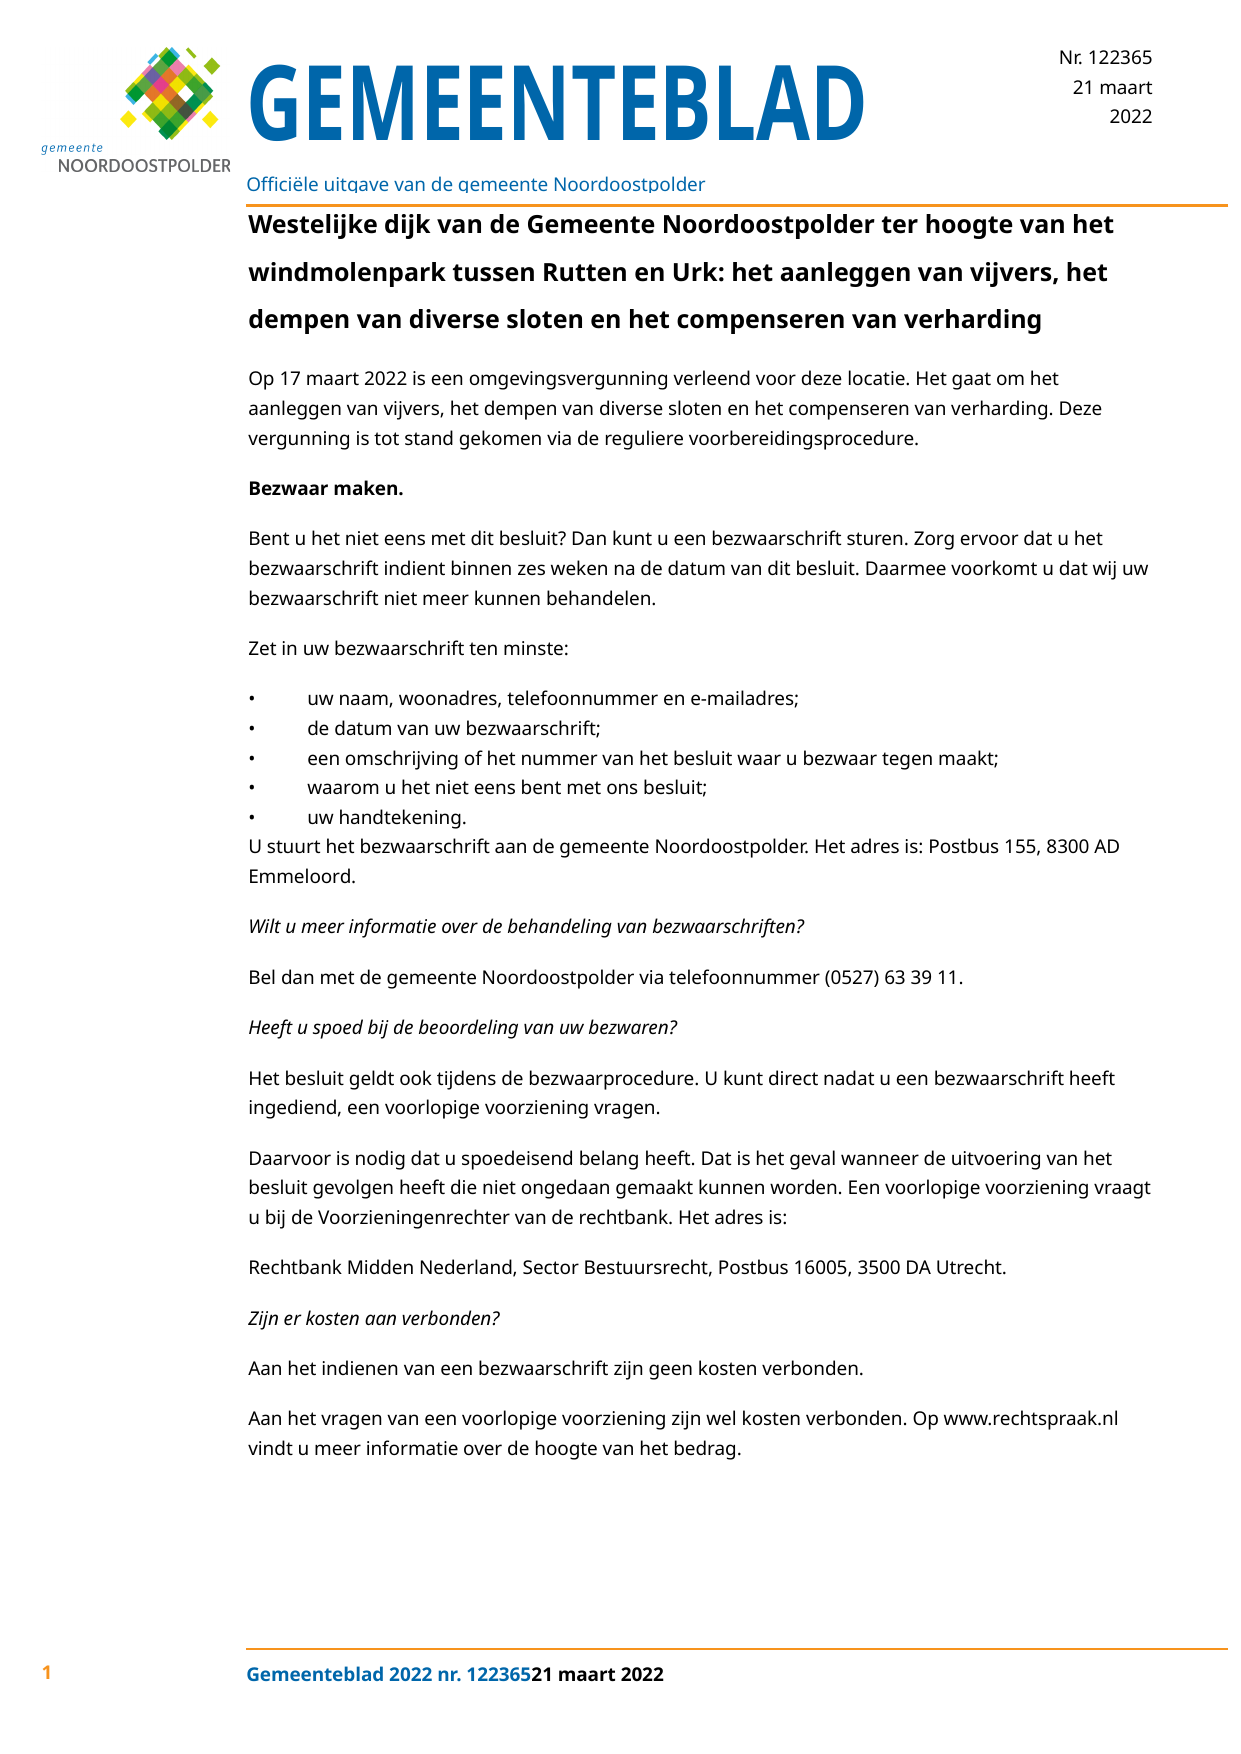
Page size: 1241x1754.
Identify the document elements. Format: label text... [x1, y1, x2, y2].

text Zijn er kosten aan verbonden? [248, 1305, 1152, 1330]
text Aan het indienen van een bezwaarschrift zijn geen kosten verbonden. [248, 1355, 1152, 1381]
text U stuurt het bezwaarschrift aan de gemeente Noordoostpolder. Het adres is: Postbus 155, 8300 AD Emmeloord. [248, 833, 1152, 889]
text Aan het vragen van een voorlopige voorziening zijn wel kosten verbonden. Op www.rechtspraak.nl vindt u meer informatie over de hoogte van het bedrag. [248, 1406, 1152, 1461]
text Bezwaar maken. [248, 475, 1152, 501]
list een omschrijving of het nummer van het besluit waar u bezwaar tegen maakt; [248, 745, 1152, 770]
list waarom u het niet eens bent met ons besluit; [248, 774, 1152, 800]
list uw handtekening. [248, 804, 1152, 829]
text Heeft u spoed bij de beoordeling van uw bezwaren? [248, 1014, 1152, 1040]
text Wilt u meer informatie over de behandeling van bezwaarschriften? [248, 913, 1152, 939]
text Bent u het niet eens met dit besluit? Dan kunt u een bezwaarschrift sturen. Zorg ervoor dat u het bezwaarschrift indient binnen zes weken na de datum van dit besluit. Daarmee voorkomt u dat wij uw bezwaarschrift niet meer kunnen behandelen. [248, 526, 1152, 610]
text Rechtbank Midden Nederland, Sector Bestuursrecht, Postbus 16005, 3500 DA Utrecht. [248, 1254, 1152, 1280]
picture [41, 47, 231, 172]
text Op 17 maart 2022 is een omgevingsvergunning verleend voor deze locatie. Het gaat om het aanleggen van vijvers, het dempen van diverse sloten en het compenseren van verharding. Deze vergunning is tot stand gekomen via de reguliere voorbereidingsprocedure. [248, 366, 1152, 450]
text Daarvoor is nodig dat u spoedeisend belang heeft. Dat is het geval wanneer de uitvoering van het besluit gevolgen heeft die niet ongedaan gemaakt kunnen worden. Een voorlopige voorziening vraagt u bij de Voorzieningenrechter van de rechtbank. Het adres is: [248, 1145, 1152, 1229]
text Bel dan met de gemeente Noordoostpolder via telefoonnummer (0527) 63 39 11. [248, 964, 1152, 989]
list uw naam, woonadres, telefoonnummer en e-mailadres; [248, 686, 1152, 711]
text Zet in uw bezwaarschrift ten minste: [248, 635, 1152, 661]
text Westelijke dijk van de Gemeente Noordoostpolder ter hoogte van het windmolenpark tussen Rutten en Urk: het aanleggen van vijvers, het dempen van diverse sloten en het compenseren van verharding [248, 207, 1152, 336]
text Het besluit geldt ook tijdens de bezwaarprocedure. U kunt direct nadat u een bezwaarschrift heeft ingediend, een voorlopige voorziening vragen. [248, 1065, 1152, 1120]
list de datum van uw bezwaarschrift; [248, 715, 1152, 741]
